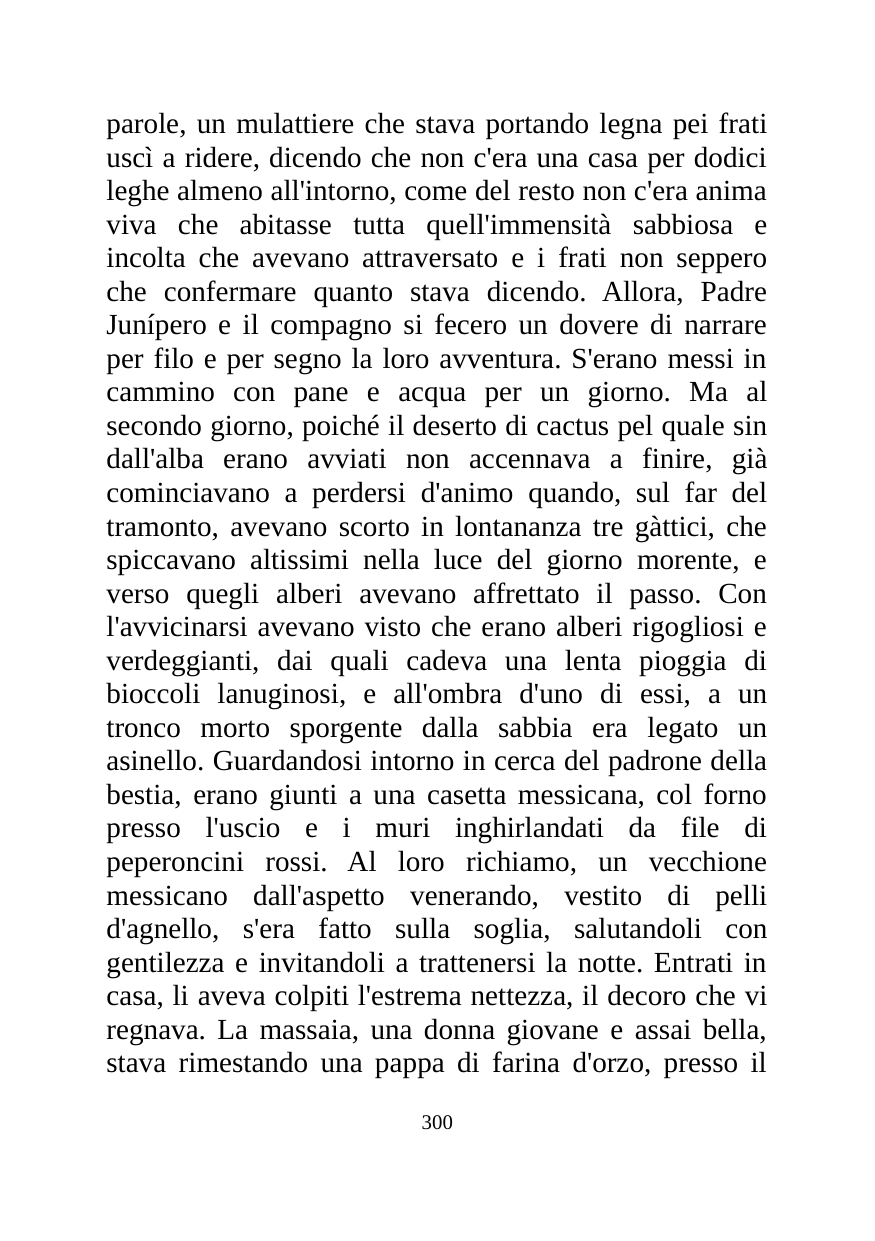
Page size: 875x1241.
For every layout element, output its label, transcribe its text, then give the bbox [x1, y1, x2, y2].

text parole, un mulattiere che stava portando legna pei frati uscì a ridere, dicendo che non c'era una casa per dodici leghe almeno all'intorno, come del resto non c'era anima viva che abitasse tutta quell'immensità sabbiosa e incolta che avevano attraversato e i frati non seppero che confermare quanto stava dicendo. Allora, Padre Junípero e il compagno si fecero un dovere di narrare per filo e per segno la loro avventura. S'erano messi in cammino con pane e acqua per un giorno. Ma al secondo giorno, poiché il deserto di cactus pel quale sin dall'alba erano avviati non accennava a finire, già cominciavano a perdersi d'animo quando, sul far del tramonto, avevano scorto in lontananza tre gàttici, che spiccavano altissimi nella luce del giorno morente, e verso quegli alberi avevano affrettato il passo. Con l'avvicinarsi avevano visto che erano alberi rigogliosi e verdeggianti, dai quali cadeva una lenta pioggia di bioccoli lanuginosi, e all'ombra d'uno di essi, a un tronco morto sporgente dalla sabbia era legato un asinello. Guardandosi intorno in cerca del padrone della bestia, erano giunti a una casetta messicana, col forno presso l'uscio e i muri inghirlandati da file di peperoncini rossi. Al loro richiamo, un vecchione messicano dall'aspetto venerando, vestito di pelli d'agnello, s'era fatto sulla soglia, salutandoli con gentilezza e invitandoli a trattenersi la notte. Entrati in casa, li aveva colpiti l'estrema nettezza, il decoro che vi regnava. La massaia, una donna giovane e assai bella, stava rimestando una pappa di farina d'orzo, presso il [106, 106, 768, 1079]
